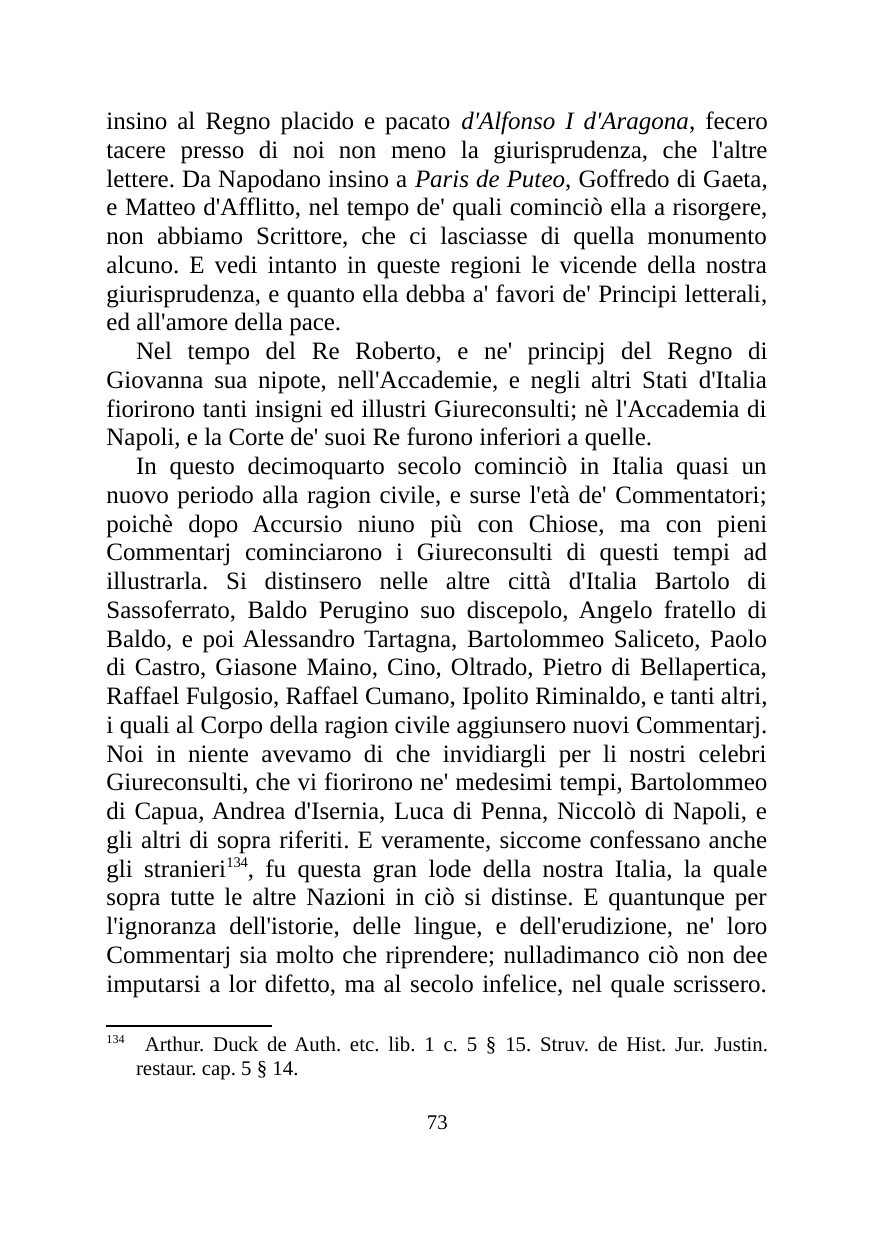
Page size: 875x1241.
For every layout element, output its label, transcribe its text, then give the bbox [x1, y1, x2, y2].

text Arthur. Duck de Auth. etc. lib. 1 c. 5 § 15. Struv. de Hist. Jur. Justin. restaur. cap. 5 § 14. [106, 1032, 768, 1080]
text In questo decimoquarto secolo cominciò in Italia quasi un nuovo periodo alla ragion civile, e surse l'età de' Commentatori; poichè dopo Accursio niuno più con Chiose, ma con pieni Commentarj cominciarono i Giureconsulti di questi tempi ad illustrarla. Si distinsero nelle altre città d'Italia Bartolo di Sassoferrato, Baldo Perugino suo discepolo, Angelo fratello di Baldo, e poi Alessandro Tartagna, Bartolommeo Saliceto, Paolo di Castro, Giasone Maino, Cino, Oltrado, Pietro di Bellapertica, Raffael Fulgosio, Raffael Cumano, Ipolito Riminaldo, e tanti altri, i quali al Corpo della ragion civile aggiunsero nuovi Commentarj. Noi in niente avevamo di che invidiargli per li nostri celebri Giureconsulti, che vi fiorirono ne' medesimi tempi, Bartolommeo di Capua, Andrea d'Isernia, Luca di Penna, Niccolò di Napoli, e gli altri di sopra riferiti. E veramente, siccome confessano anche gli stranieri, fu questa gran lode della nostra Italia, la quale sopra tutte le altre Nazioni in ciò si distinse. E quantunque per l'ignoranza dell'istorie, delle lingue, e dell'erudizione, ne' loro Commentarj sia molto che riprendere; nulladimanco ciò non dee imputarsi a lor difetto, ma al secolo infelice, nel quale scrissero. [106, 451, 768, 997]
text insino al Regno placido e pacato d'Alfonso I d'Aragona, fecero tacere presso di noi non meno la giurisprudenza, che l'altre lettere. Da Napodano insino a Paris de Puteo, Goffredo di Gaeta, e Matteo d'Afflitto, nel tempo de' quali cominciò ella a risorgere, non abbiamo Scrittore, che ci lasciasse di quella monumento alcuno. E vedi intanto in queste regioni le vicende della nostra giurisprudenza, e quanto ella debba a' favori de' Principi letterali, ed all'amore della pace. [106, 106, 768, 336]
text Nel tempo del Re Roberto, e ne' principj del Regno di Giovanna sua nipote, nell'Accademie, e negli altri Stati d'Italia fiorirono tanti insigni ed illustri Giureconsulti; nè l'Accademia di Napoli, e la Corte de' suoi Re furono inferiori a quelle. [106, 336, 768, 451]
